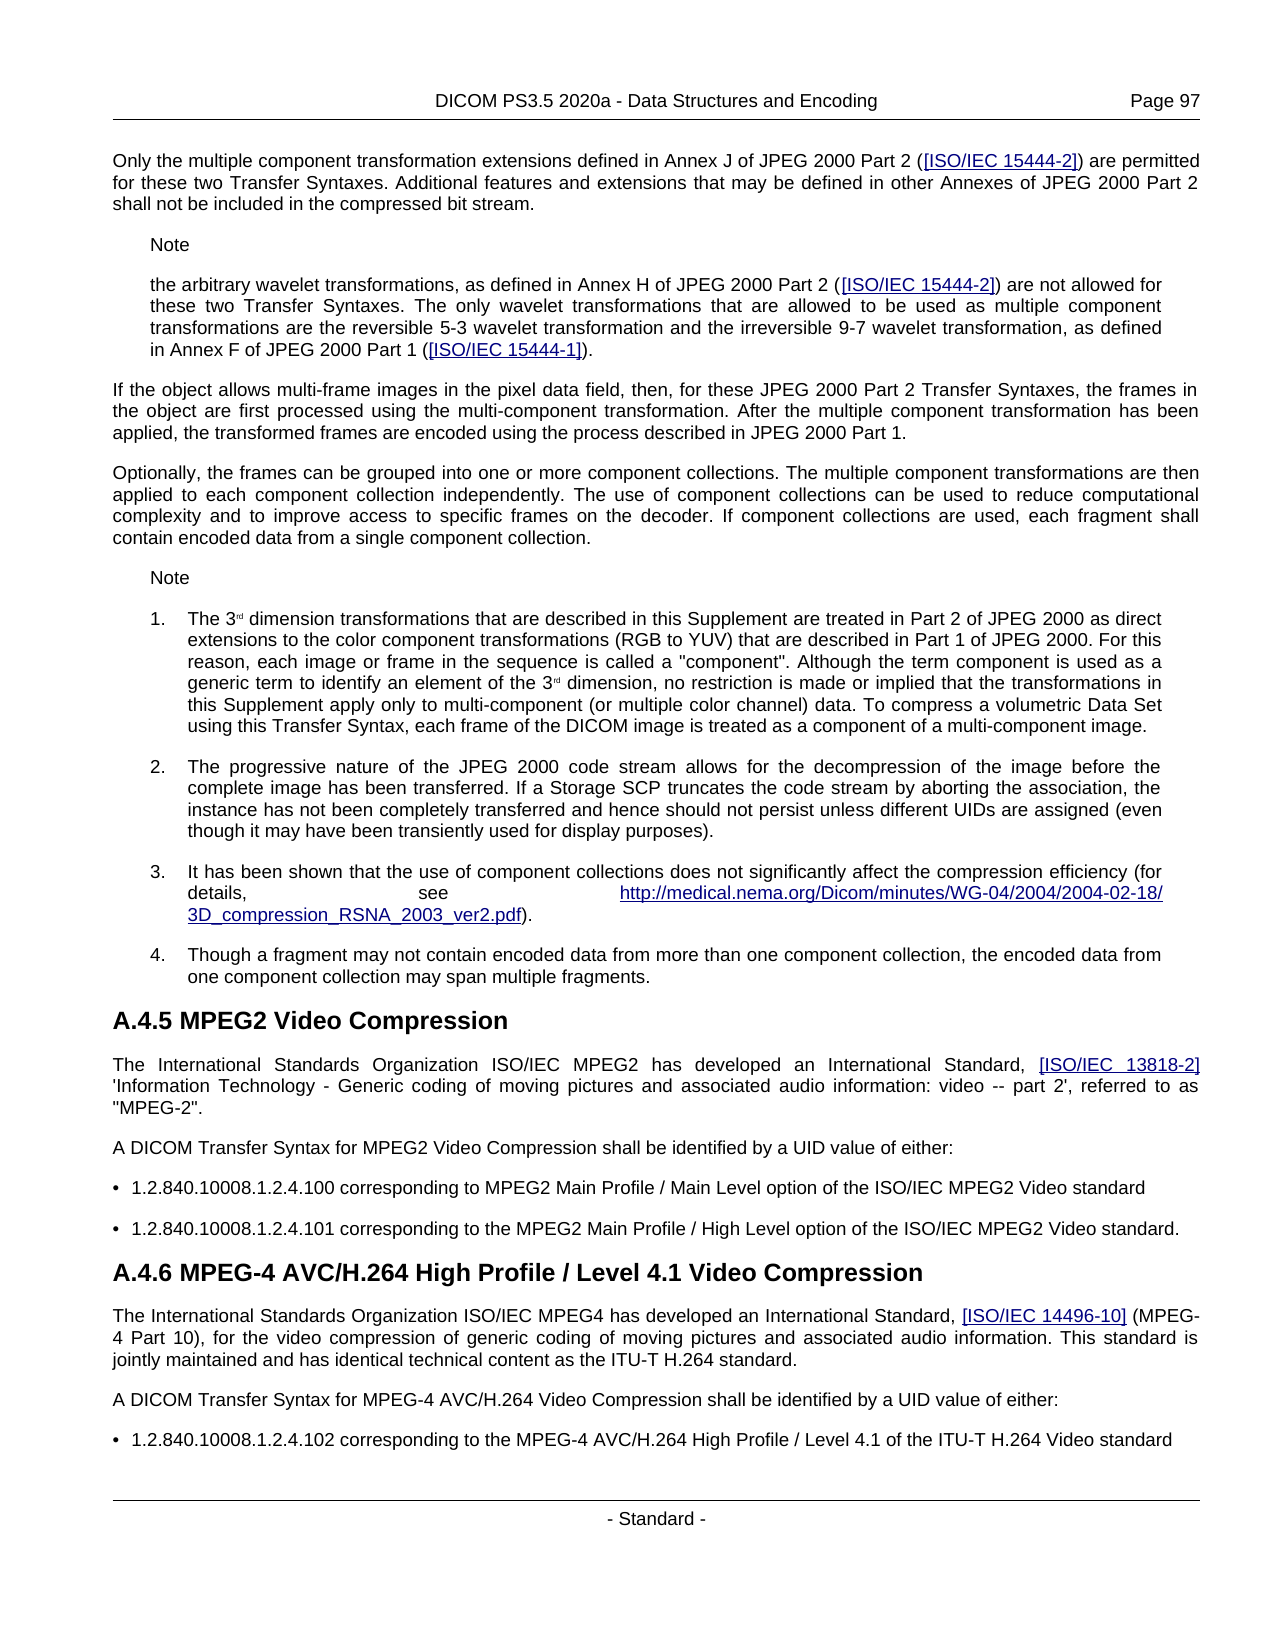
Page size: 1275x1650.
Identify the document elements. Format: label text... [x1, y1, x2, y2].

text • 1.2.840.10008.1.2.4.102 corresponding to the MPEG-4 AVC/H.264 High Profile / Level 4.1 of the ITU-T H.264 Video standard [112, 1429, 1200, 1451]
text A.4.5 MPEG2 Video Compression [112, 1006, 1200, 1035]
text 2. The progressive nature of the JPEG 2000 code stream allows for the decompression of the image before the complete image has been transferred. If a Storage SCP truncates the code stream by aborting the association, the instance has not been completely transferred and hence should not persist unless different UIDs are assigned (even though it may have been transiently used for display purposes). [150, 756, 1162, 842]
text Note [150, 567, 1162, 589]
text Optionally, the frames can be grouped into one or more component collections. The multiple component transformations are then applied to each component collection independently. The use of component collections can be used to reduce computational complexity and to improve access to specific frames on the decoder. If component collections are used, each fragment shall contain encoded data from a single component collection. [112, 462, 1200, 548]
text 3. It has been shown that the use of component collections does not significantly affect the compression efficiency (for details, see http://​medical.nema.org/​Dicom/​minutes/​WG-04/​2004/​2004-02-18/​3D_compression_RSNA_2003_ver2.pdf). [150, 861, 1162, 925]
text A.4.6 MPEG-4 AVC/H.264 High Profile / Level 4.1 Video Compression [112, 1258, 1200, 1287]
text 1. The 3rd dimension transformations that are described in this Supplement are treated in Part 2 of JPEG 2000 as direct extensions to the color component transformations (RGB to YUV) that are described in Part 1 of JPEG 2000. For this reason, each image or frame in the sequence is called a "component". Although the term component is used as a generic term to identify an element of the 3rd dimension, no restriction is made or implied that the transformations in this Supplement apply only to multi-component (or multiple color channel) data. To compress a volumetric Data Set using this Transfer Syntax, each frame of the DICOM image is treated as a component of a multi-component image. [150, 607, 1162, 737]
text Note [150, 233, 1162, 255]
text • 1.2.840.10008.1.2.4.101 corresponding to the MPEG2 Main Profile / High Level option of the ISO/IEC MPEG2 Video standard. [112, 1217, 1200, 1239]
text The International Standards Organization ISO/IEC MPEG2 has developed an International Standard, [ISO/IEC 13818-2] 'Information Technology - Generic coding of moving pictures and associated audio information: video -- part 2', referred to as "MPEG-2". [112, 1053, 1200, 1118]
text the arbitrary wavelet transformations, as defined in Annex H of JPEG 2000 Part 2 ([ISO/IEC 15444-2]) are not allowed for these two Transfer Syntaxes. The only wavelet transformations that are allowed to be used as multiple component transformations are the reversible 5-3 wavelet transformation and the irreversible 9-7 wavelet transformation, as defined in Annex F of JPEG 2000 Part 1 ([ISO/IEC 15444-1]). [150, 274, 1162, 360]
text 4. Though a fragment may not contain encoded data from more than one component collection, the encoded data from one component collection may span multiple fragments. [150, 944, 1162, 987]
text Only the multiple component transformation extensions defined in Annex J of JPEG 2000 Part 2 ([ISO/IEC 15444-2]) are permitted for these two Transfer Syntaxes. Additional features and extensions that may be defined in other Annexes of JPEG 2000 Part 2 shall not be included in the compressed bit stream. [112, 150, 1200, 215]
text • 1.2.840.10008.1.2.4.100 corresponding to MPEG2 Main Profile / Main Level option of the ISO/IEC MPEG2 Video standard [112, 1177, 1200, 1199]
text A DICOM Transfer Syntax for MPEG2 Video Compression shall be identified by a UID value of either: [112, 1137, 1200, 1158]
text A DICOM Transfer Syntax for MPEG-4 AVC/H.264 Video Compression shall be identified by a UID value of either: [112, 1389, 1200, 1410]
text If the object allows multi-frame images in the pixel data field, then, for these JPEG 2000 Part 2 Transfer Syntaxes, the frames in the object are first processed using the multi-component transformation. After the multiple component transformation has been applied, the transformed frames are encoded using the process described in JPEG 2000 Part 1. [112, 379, 1200, 443]
text The International Standards Organization ISO/IEC MPEG4 has developed an International Standard, [ISO/IEC 14496-10] (MPEG-4 Part 10), for the video compression of generic coding of moving pictures and associated audio information. This standard is jointly maintained and has identical technical content as the ITU-T H.264 standard. [112, 1305, 1200, 1370]
